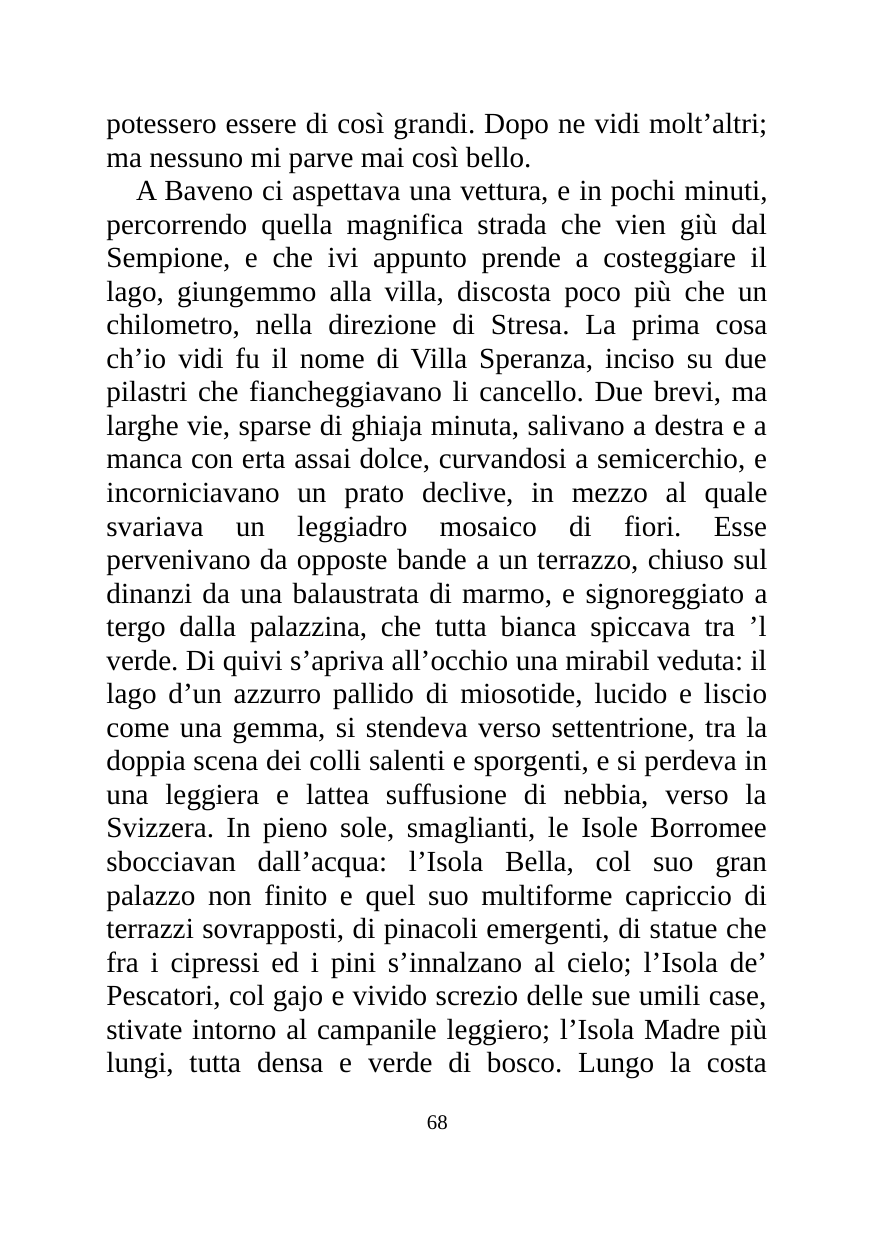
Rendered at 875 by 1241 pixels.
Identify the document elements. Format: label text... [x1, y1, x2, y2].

text potessero essere di così grandi. Dopo ne vidi molt’altri; ma nessuno mi parve mai così bello. [106, 106, 768, 173]
text A Baveno ci aspettava una vettura, e in pochi minuti, percorrendo quella magnifica strada che vien giù dal Sempione, e che ivi appunto prende a costeggiare il lago, giungemmo alla villa, discosta poco più che un chilometro, nella direzione di Stresa. La prima cosa ch’io vidi fu il nome di Villa Speranza, inciso su due pilastri che fiancheggiavano li cancello. Due brevi, ma larghe vie, sparse di ghiaja minuta, salivano a destra e a manca con erta assai dolce, curvandosi a semicerchio, e incorniciavano un prato declive, in mezzo al quale svariava un leggiadro mosaico di fiori. Esse pervenivano da opposte bande a un terrazzo, chiuso sul dinanzi da una balaustrata di marmo, e signoreggiato a tergo dalla palazzina, che tutta bianca spiccava tra ’l verde. Di quivi s’apriva all’occhio una mirabil veduta: il lago d’un azzurro pallido di miosotide, lucido e liscio come una gemma, si stendeva verso settentrione, tra la doppia scena dei colli salenti e sporgenti, e si perdeva in una leggiera e lattea suffusione di nebbia, verso la Svizzera. In pieno sole, smaglianti, le Isole Borromee sbocciavan dall’acqua: l’Isola Bella, col suo gran palazzo non finito e quel suo multiforme capriccio di terrazzi sovrapposti, di pinacoli emergenti, di statue che fra i cipressi ed i pini s’innalzano al cielo; l’Isola de’ Pescatori, col gajo e vivido screzio delle sue umili case, stivate intorno al campanile leggiero; l’Isola Madre più lungi, tutta densa e verde di bosco. Lungo la costa [106, 173, 768, 1079]
